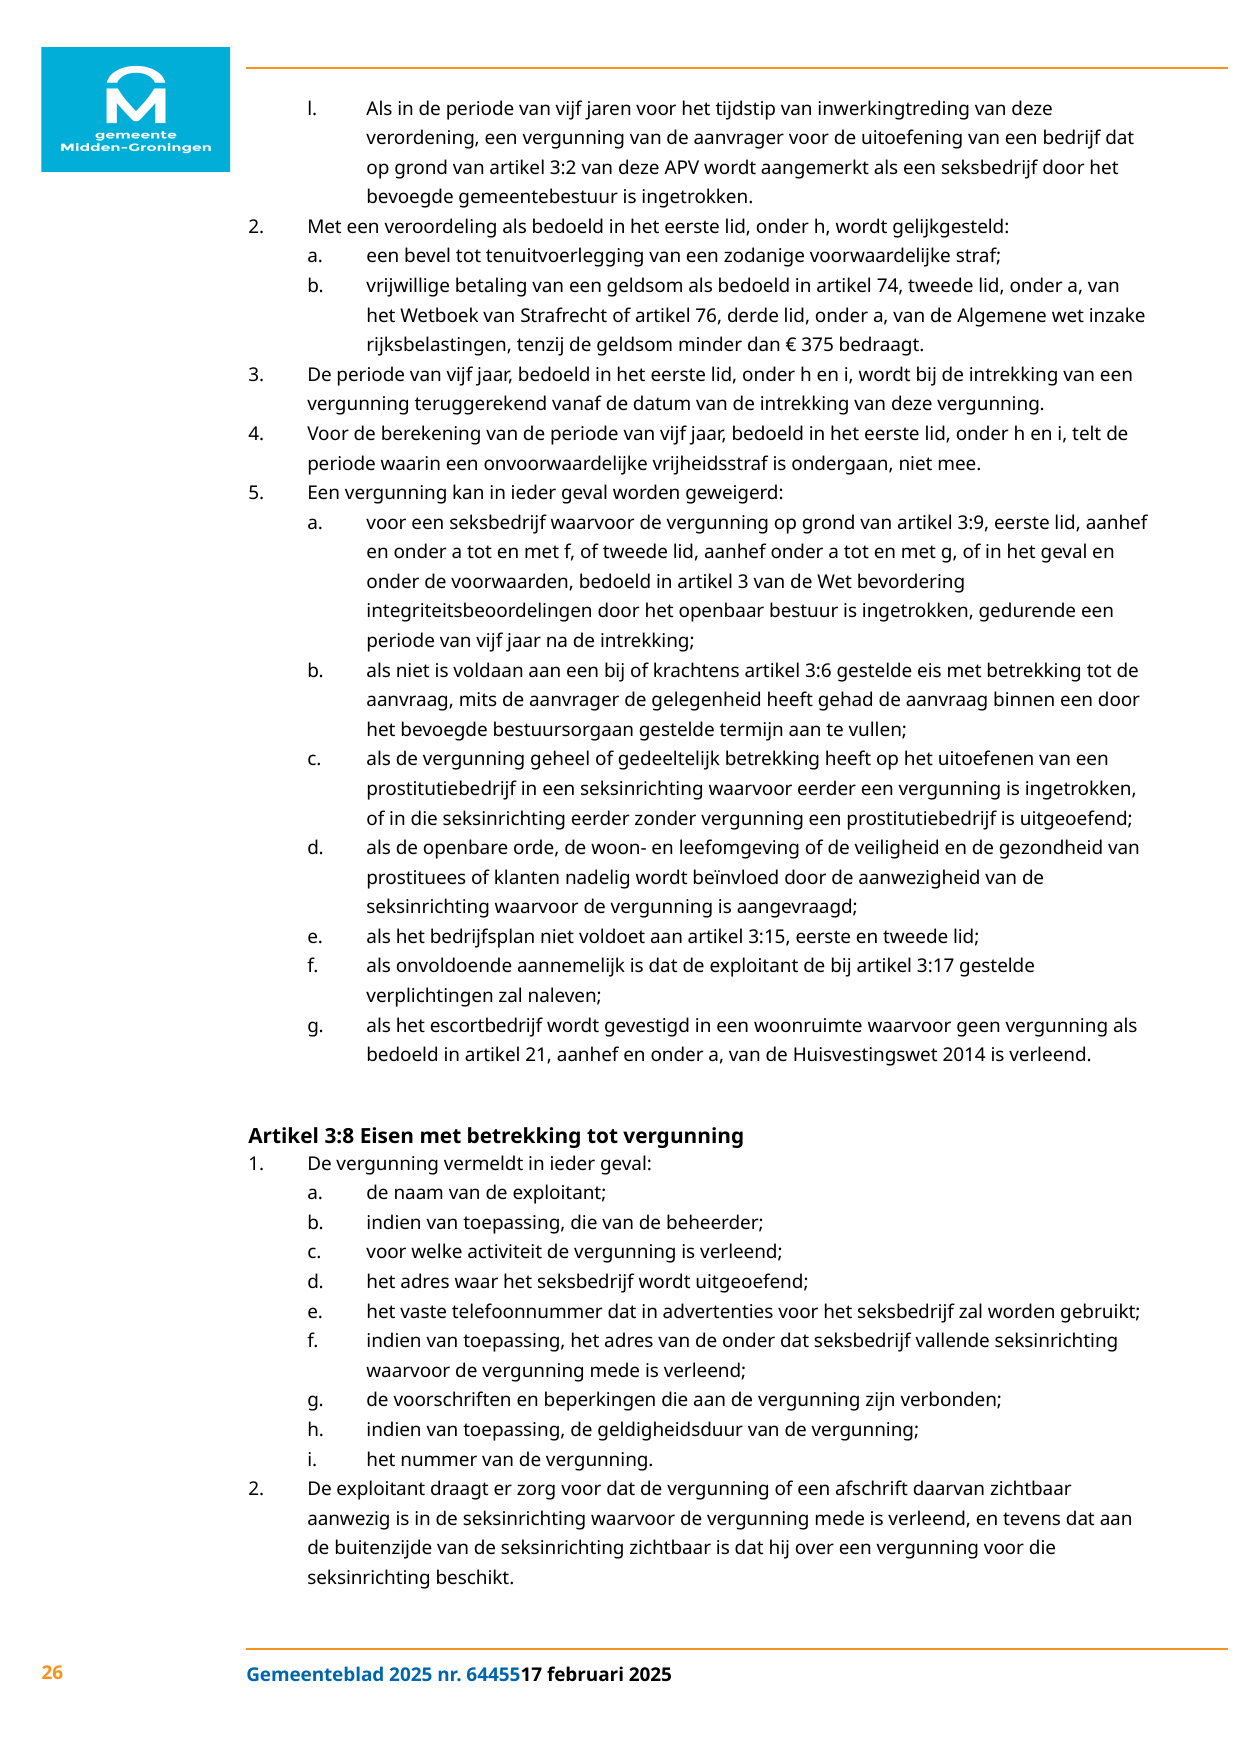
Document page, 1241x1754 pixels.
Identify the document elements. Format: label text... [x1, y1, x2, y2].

list Met een veroordeling als bedoeld in het eerste lid, onder h, wordt gelijkgesteld: [248, 213, 1152, 239]
list het vaste telefoonnummer dat in advertenties voor het seksbedrijf zal worden gebruikt; [307, 1298, 1152, 1323]
list indien van toepassing, het adres van de onder dat seksbedrijf vallende seksinrichting waarvoor de vergunning mede is verleend; [307, 1327, 1152, 1383]
picture [184, 146, 190, 153]
list De periode van vijf jaar, bedoeld in het eerste lid, onder h en i, wordt bij de intrekking van een vergunning teruggerekend vanaf de datum van de intrekking van deze vergunning. [248, 361, 1152, 416]
list als de openbare orde, de woon- en leefomgeving of de veiligheid en de gezondheid van prostituees of klanten nadelig wordt beïnvloed door de aanwezigheid van de seksinrichting waarvoor de vergunning is aangevraagd; [307, 834, 1152, 919]
list de naam van de exploitant; [307, 1179, 1152, 1205]
list een bevel tot tenuitvoerlegging van een zodanige voorwaardelijke straf; [307, 243, 1152, 268]
picture [107, 89, 165, 122]
list indien van toepassing, de geldigheidsduur van de vergunning; [307, 1416, 1152, 1442]
list vrijwillige betaling van een geldsom als bedoeld in artikel 74, tweede lid, onder a, van het Wetboek van Strafrecht of artikel 76, derde lid, onder a, van de Algemene wet inzake rijksbelastingen, tenzij de geldsom minder dan € 375 bedraagt. [307, 272, 1152, 357]
list De exploitant draagt er zorg voor dat de vergunning of een afschrift daarvan zichtbaar aanwezig is in de seksinrichting waarvoor de vergunning mede is verleend, en tevens dat aan de buitenzijde van de seksinrichting zichtbaar is dat hij over een vergunning voor die seksinrichting beschikt. [248, 1475, 1152, 1590]
list als onvoldoende aannemelijk is dat de exploitant de bij artikel 3:17 gestelde verplichtingen zal naleven; [307, 953, 1152, 1008]
list als de vergunning geheel of gedeeltelijk betrekking heeft op het uitoefenen van een prostitutiebedrijf in een seksinrichting waarvoor eerder een vergunning is ingetrokken, of in die seksinrichting eerder zonder vergunning een prostitutiebedrijf is uitgeoefend; [307, 746, 1152, 831]
list voor een seksbedrijf waarvoor de vergunning op grond van artikel 3:9, eerste lid, aanhef en onder a tot en met f, of tweede lid, aanhef onder a tot en met g, of in het geval en onder de voorwaarden, bedoeld in artikel 3 van de Wet bevordering integriteitsbeoordelingen door het openbaar bestuur is ingetrokken, gedurende een periode van vijf jaar na de intrekking; [307, 509, 1152, 653]
list indien van toepassing, die van de beheerder; [307, 1209, 1152, 1235]
list het nummer van de vergunning. [307, 1446, 1152, 1471]
list Als in de periode van vijf jaren voor het tijdstip van inwerkingtreding van deze verordening, een vergunning van de aanvrager voor de uitoefening van een bedrijf dat op grond van artikel 3:2 van deze APV wordt aangemerkt als een seksbedrijf door het bevoegde gemeentebestuur is ingetrokken. [307, 95, 1152, 209]
list voor welke activiteit de vergunning is verleend; [307, 1239, 1152, 1264]
list als het bedrijfsplan niet voldoet aan artikel 3:15, eerste en tweede lid; [307, 923, 1152, 949]
picture [108, 66, 164, 82]
list de voorschriften en beperkingen die aan de vergunning zijn verbonden; [307, 1387, 1152, 1412]
list als niet is voldaan aan een bij of krachtens artikel 3:6 gestelde eis met betrekking tot de aanvraag, mits de aanvrager de gelegenheid heeft gehad de aanvraag binnen een door het bevoegde bestuursorgaan gestelde termijn aan te vullen; [307, 657, 1152, 742]
list De vergunning vermeldt in ieder geval: [248, 1150, 1152, 1176]
text Artikel 3:8 Eisen met betrekking tot vergunning [248, 1121, 1152, 1150]
list het adres waar het seksbedrijf wordt uitgeoefend; [307, 1268, 1152, 1294]
list Voor de berekening van de periode van vijf jaar, bedoeld in het eerste lid, onder h en i, telt de periode waarin een onvoorwaardelijke vrijheidsstraf is ondergaan, niet mee. [248, 420, 1152, 476]
list als het escortbedrijf wordt gevestigd in een woonruimte waarvoor geen vergunning als bedoeld in artikel 21, aanhef en onder a, van de Huisvestingswet 2014 is verleend. [307, 1012, 1152, 1067]
list Een vergunning kan in ieder geval worden geweigerd: [248, 479, 1152, 505]
